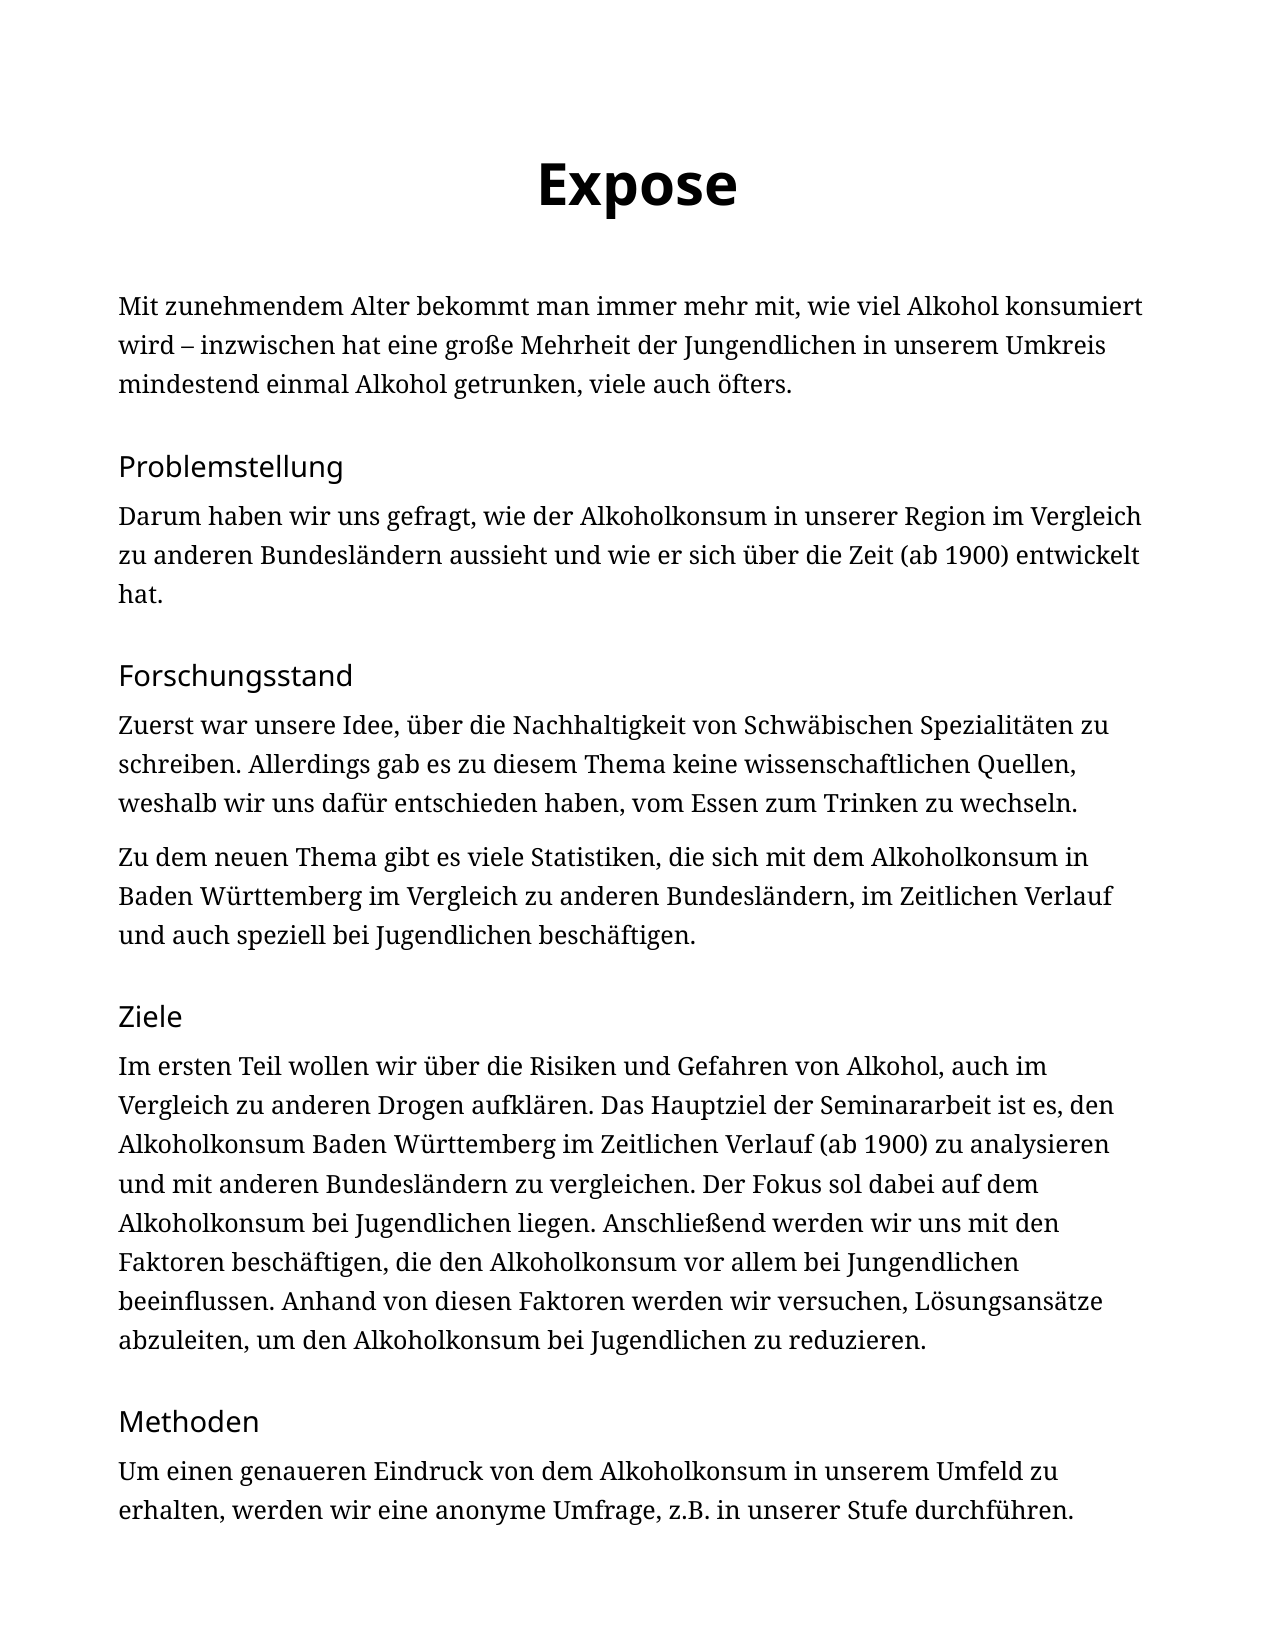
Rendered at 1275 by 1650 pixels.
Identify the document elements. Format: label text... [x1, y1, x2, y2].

text Zu dem neuen Thema gibt es viele Statistiken, die sich mit dem Alkoholkonsum in Baden Württemberg im Vergleich zu anderen Bundesländern, im Zeitlichen Verlauf und auch speziell bei Jugendlichen beschäftigen. [118, 839, 1157, 952]
subtitle Forschungsstand [118, 655, 1157, 695]
text Um einen genaueren Eindruck von dem Alkoholkonsum in unserem Umfeld zu erhalten, werden wir eine anonyme Umfrage, z.B. in unserer Stufe durchführen. [118, 1454, 1157, 1527]
text Zuerst war unsere Idee, über die Nachhaltigkeit von Schwäbischen Spezialitäten zu schreiben. Allerdings gab es zu diesem Thema keine wissenschaftlichen Quellen, weshalb wir uns dafür entschieden haben, vom Essen zum Trinken zu wechseln. [118, 707, 1157, 820]
title Expose [118, 143, 1157, 223]
subtitle Problemstellung [118, 446, 1157, 486]
text Im ersten Teil wollen wir über die Risiken und Gefahren von Alkohol, auch im Vergleich zu anderen Drogen aufklären. Das Hauptziel der Seminararbeit ist es, den Alkoholkonsum Baden Württemberg im Zeitlichen Verlauf (ab 1900) zu analysieren und mit anderen Bundesländern zu vergleichen. Der Fokus sol dabei auf dem Alkoholkonsum bei Jugendlichen liegen. Anschließend werden wir uns mit den Faktoren beschäftigen, die den Alkoholkonsum vor allem bei Jungendlichen beeinflussen. Anhand von diesen Faktoren werden wir versuchen, Lösungsansätze abzuleiten, um den Alkoholkonsum bei Jugendlichen zu reduzieren. [118, 1049, 1157, 1357]
subtitle Ziele [118, 997, 1157, 1036]
text Darum haben wir uns gefragt, wie de­r Alkoholkonsum in unserer Region im Vergleich zu anderen Bundesländern aussieht und wie er sich über die Zeit (ab 1900) entwickelt hat. [118, 498, 1157, 611]
subtitle Methoden [118, 1402, 1157, 1441]
text Mit zunehmendem Alter bekommt man immer mehr mit, wie viel Alkohol konsumiert wird – inzwischen hat eine große Mehrheit der Jungendlichen in unserem Umkreis mindestend einmal Alkohol getrunken, viele auch öfters. [118, 289, 1157, 401]
